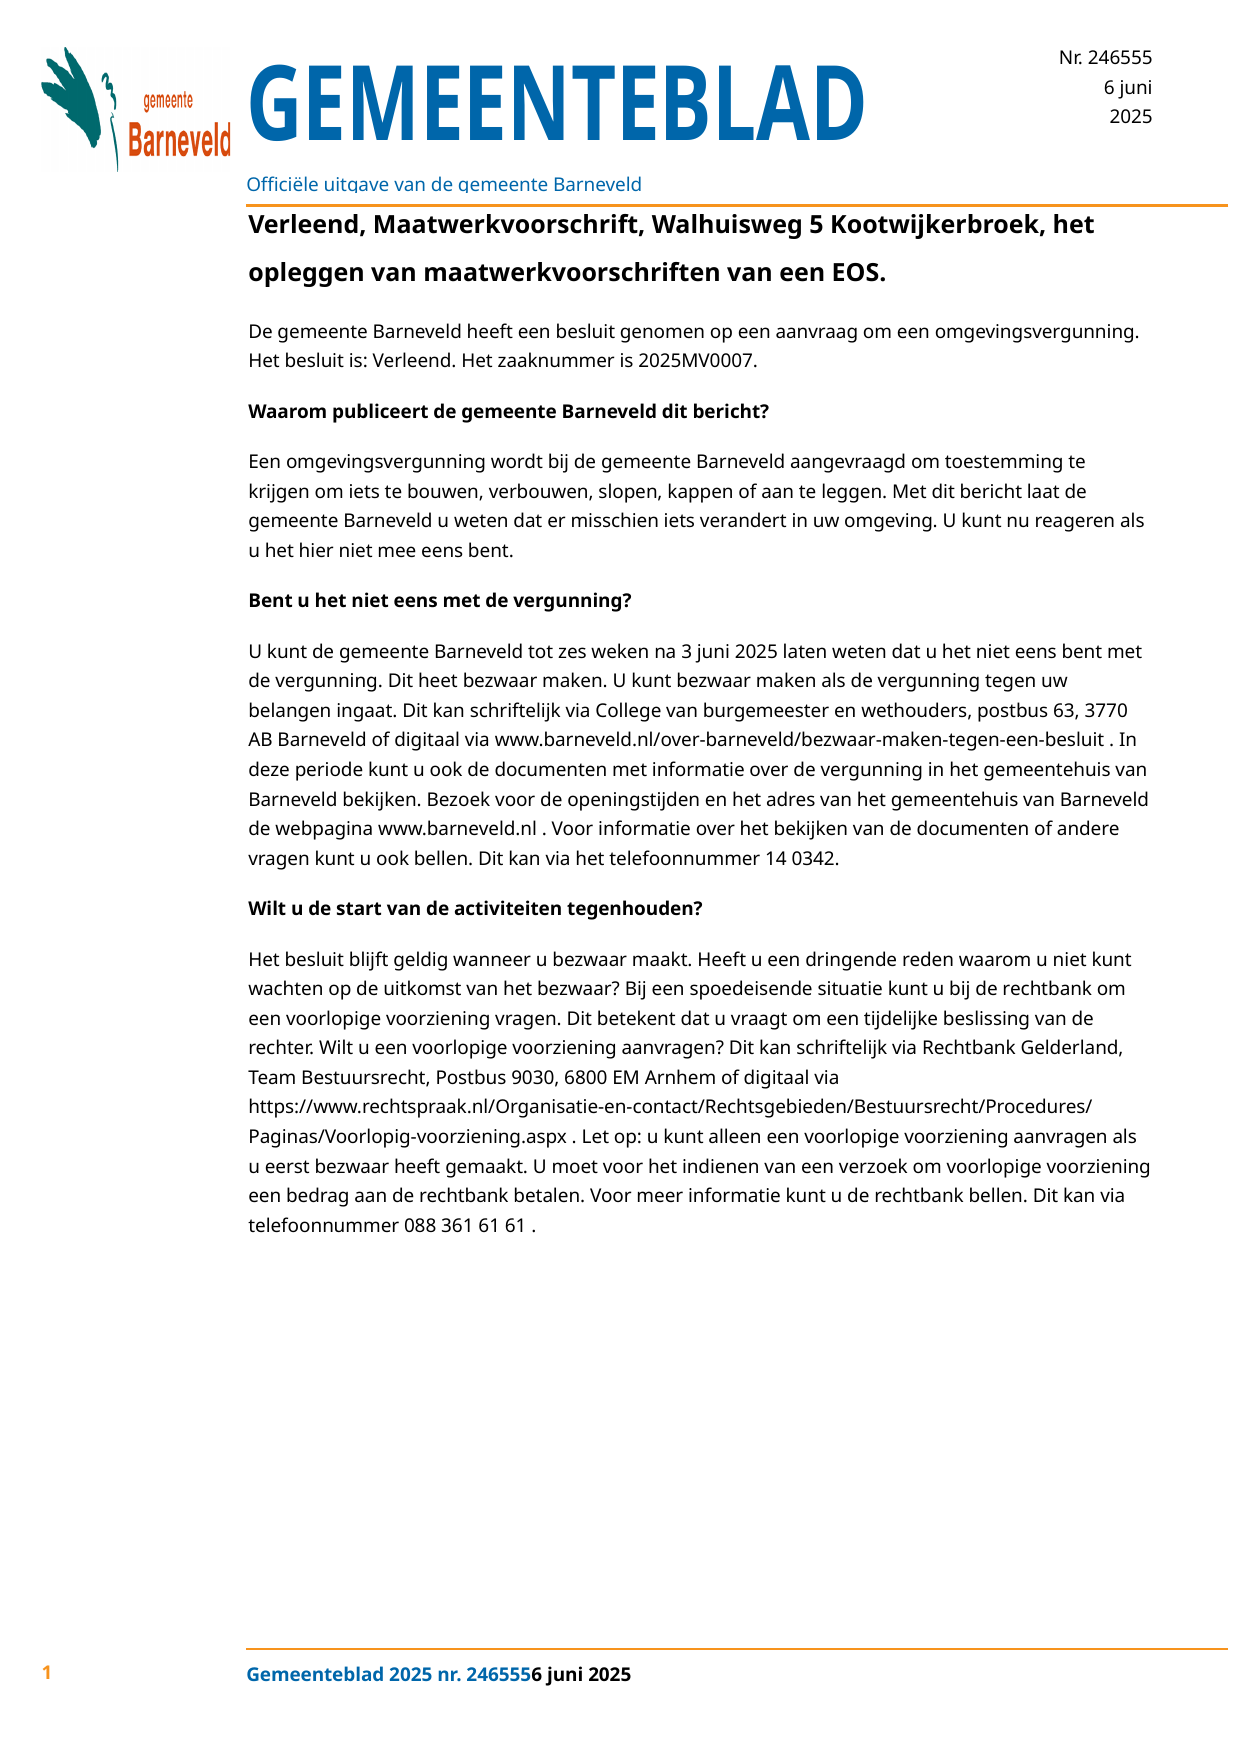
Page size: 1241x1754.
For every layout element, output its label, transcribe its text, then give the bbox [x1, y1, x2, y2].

text Wilt u de start van de activiteiten tegenhouden? [248, 895, 1152, 921]
picture [41, 47, 231, 172]
text Verleend, Maatwerkvoorschrift, Walhuisweg 5 Kootwijkerbroek, het opleggen van maatwerkvoorschriften van een EOS. [248, 207, 1152, 288]
text U kunt de gemeente Barneveld tot zes weken na 3 juni 2025 laten weten dat u het niet eens bent met de vergunning. Dit heet bezwaar maken. U kunt bezwaar maken als de vergunning tegen uw belangen ingaat. Dit kan schriftelijk via College van burgemeester en wethouders, postbus 63, 3770 AB Barneveld of digitaal via www.barneveld.nl/over-barneveld/bezwaar-maken-tegen-een-besluit . In deze periode kunt u ook de documenten met informatie over de vergunning in het gemeentehuis van Barneveld bekijken. Bezoek voor de openingstijden en het adres van het gemeentehuis van Barneveld de webpagina www.barneveld.nl . Voor informatie over het bekijken van de documenten of andere vragen kunt u ook bellen. Dit kan via het telefoonnummer 14 0342. [248, 638, 1152, 871]
text Het besluit blijft geldig wanneer u bezwaar maakt. Heeft u een dringende reden waarom u niet kunt wachten op de uitkomst van het bezwaar? Bij een spoedeisende situatie kunt u bij de rechtbank om een voorlopige voorziening vragen. Dit betekent dat u vraagt om een tijdelijke beslissing van de rechter. Wilt u een voorlopige voorziening aanvragen? Dit kan schriftelijk via Rechtbank Gelderland, Team Bestuursrecht, Postbus 9030, 6800 EM Arnhem of digitaal via https://www.rechtspraak.nl/Organisatie-en-contact/Rechtsgebieden/Bestuursrecht/Procedures/Paginas/Voorlopig-voorziening.aspx . Let op: u kunt alleen een voorlopige voorziening aanvragen als u eerst bezwaar heeft gemaakt. U moet voor het indienen van een verzoek om voorlopige voorziening een bedrag aan de rechtbank betalen. Voor meer informatie kunt u de rechtbank bellen. Dit kan via telefoonnummer 088 361 61 61 . [248, 946, 1152, 1238]
text Bent u het niet eens met de vergunning? [248, 587, 1152, 613]
text Waarom publiceert de gemeente Barneveld dit bericht? [248, 398, 1152, 424]
text Een omgevingsvergunning wordt bij de gemeente Barneveld aangevraagd om toestemming te krijgen om iets te bouwen, verbouwen, slopen, kappen of aan te leggen. Met dit bericht laat de gemeente Barneveld u weten dat er misschien iets verandert in uw omgeving. U kunt nu reageren als u het hier niet mee eens bent. [248, 448, 1152, 563]
text De gemeente Barneveld heeft een besluit genomen op een aanvraag om een omgevingsvergunning. Het besluit is: Verleend. Het zaaknummer is 2025MV0007. [248, 318, 1152, 373]
